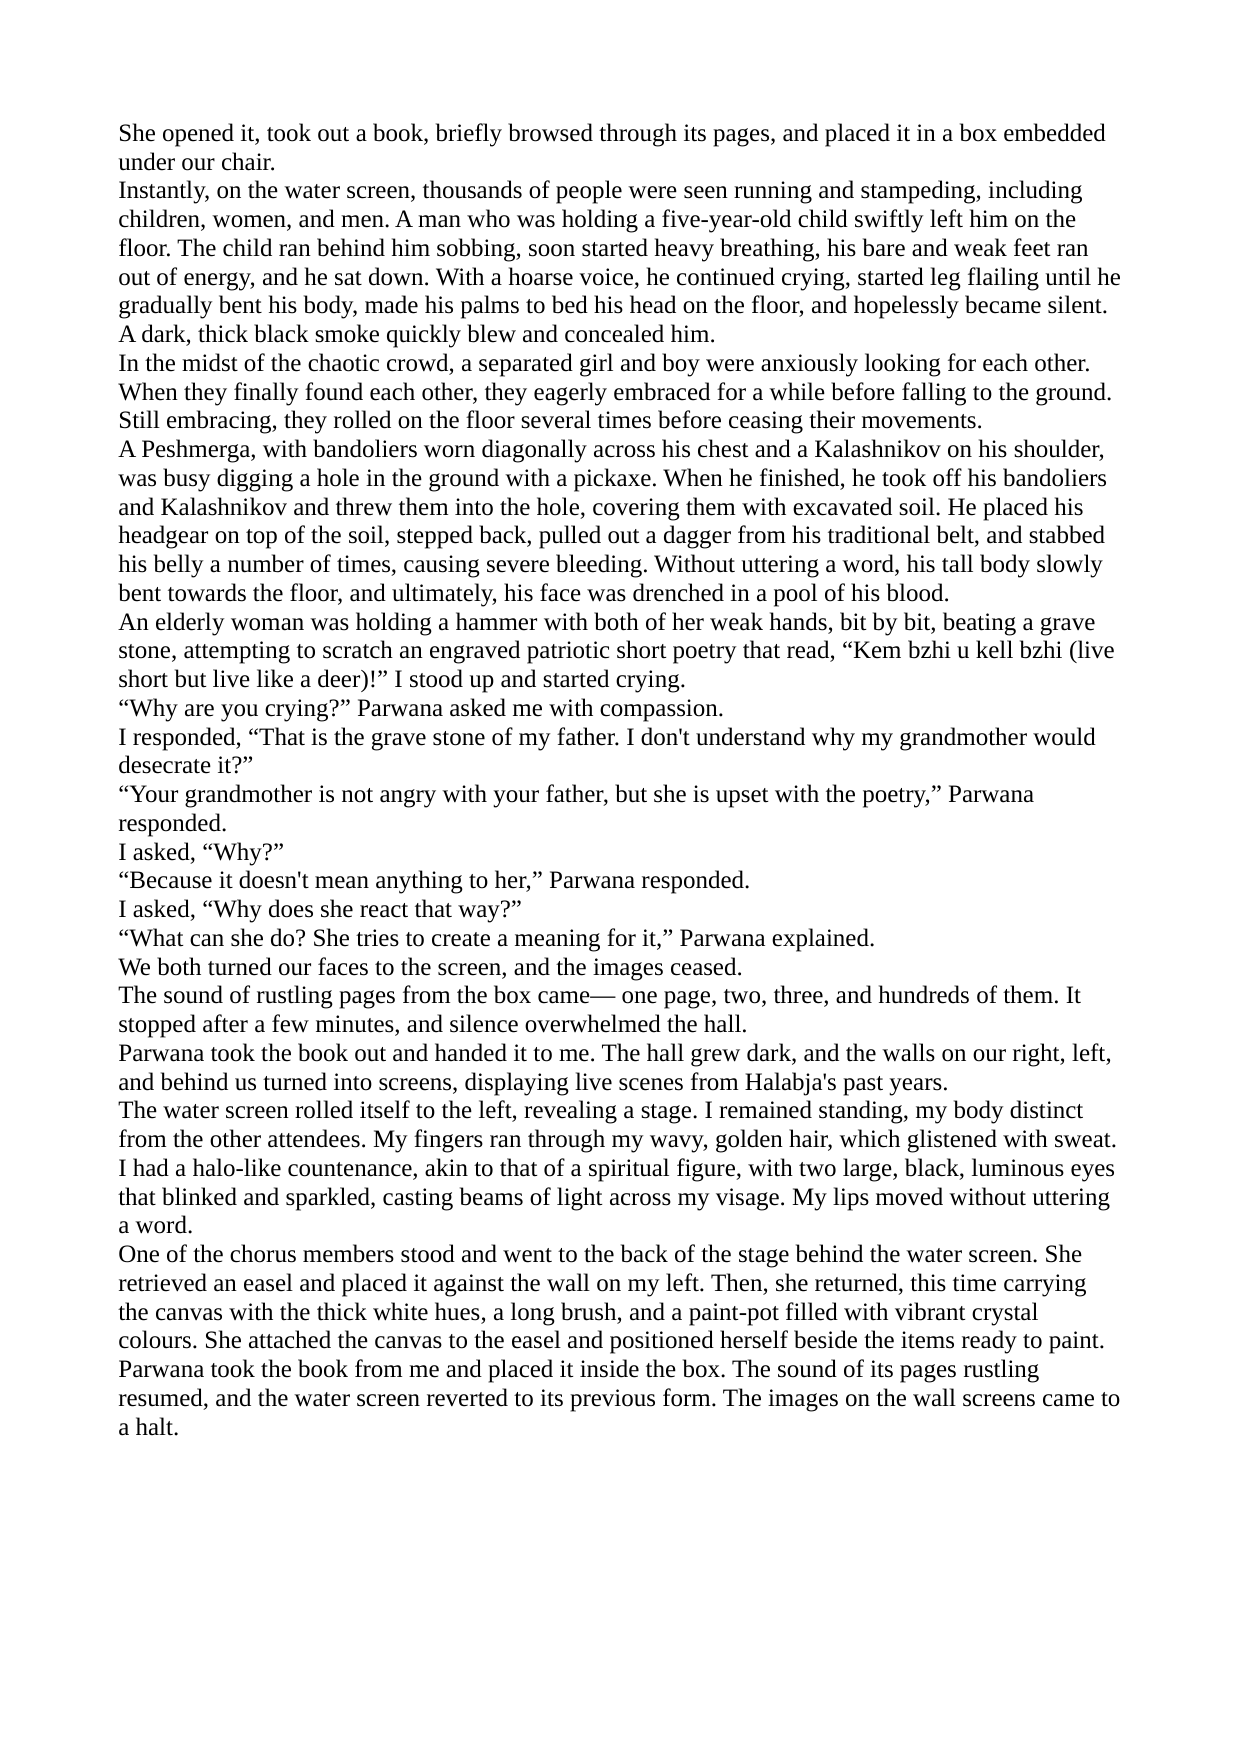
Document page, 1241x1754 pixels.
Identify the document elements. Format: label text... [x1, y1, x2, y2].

text She opened it, took out a book, briefly browsed through its pages, and placed it in a box embedded under our chair. [118, 118, 1122, 176]
text The sound of rustling pages from the box came— one page, two, three, and hundreds of them. It stopped after a few minutes, and silence overwhelmed the hall. [118, 981, 1122, 1038]
text The water screen rolled itself to the left, revealing a stage. I remained standing, my body distinct from the other attendees. My fingers ran through my wavy, golden hair, which glistened with sweat. I had a halo-like countenance, akin to that of a spiritual figure, with two large, black, luminous eyes that blinked and sparkled, casting beams of light across my visage. My lips moved without uttering a word. [118, 1096, 1122, 1239]
text I asked, “Why does she react that way?” [118, 894, 1122, 923]
text One of the chorus members stood and went to the back of the stage behind the water screen. She retrieved an easel and placed it against the wall on my left. Then, she returned, this time carrying the canvas with the thick white hues, a long brush, and a paint-pot filled with vibrant crystal colours. She attached the canvas to the easel and positioned herself beside the items ready to paint. [118, 1239, 1122, 1354]
text I responded, “That is the grave stone of my father. I don't understand why my grandmother would desecrate it?” [118, 722, 1122, 779]
text Instantly, on the water screen, thousands of people were seen running and stampeding, including children, women, and men. A man who was holding a five-year-old child swiftly left him on the floor. The child ran behind him sobbing, soon started heavy breathing, his bare and weak feet ran out of energy, and he sat down. With a hoarse voice, he continued crying, started leg flailing until he gradually bent his body, made his palms to bed his head on the floor, and hopelessly became silent. A dark, thick black smoke quickly blew and concealed him. [118, 176, 1122, 348]
text In the midst of the chaotic crowd, a separated girl and boy were anxiously looking for each other. When they finally found each other, they eagerly embraced for a while before falling to the ground. Still embracing, they rolled on the floor several times before ceasing their movements. [118, 348, 1122, 434]
text “What can she do? She tries to create a meaning for it,” Parwana explained. [118, 923, 1122, 952]
text I asked, “Why?” [118, 837, 1122, 866]
text We both turned our faces to the screen, and the images ceased. [118, 952, 1122, 981]
text Parwana took the book from me and placed it inside the box. The sound of its pages rustling resumed, and the water screen reverted to its previous form. The images on the wall screens came to a halt. [118, 1354, 1122, 1441]
text A Peshmerga, with bandoliers worn diagonally across his chest and a Kalashnikov on his shoulder, was busy digging a hole in the ground with a pickaxe. When he finished, he took off his bandoliers and Kalashnikov and threw them into the hole, covering them with excavated soil. He placed his headgear on top of the soil, stepped back, pulled out a dagger from his traditional belt, and stabbed his belly a number of times, causing severe bleeding. Without uttering a word, his tall body slowly bent towards the floor, and ultimately, his face was drenched in a pool of his blood. [118, 434, 1122, 607]
text “Your grandmother is not angry with your father, but she is upset with the poetry,” Parwana responded. [118, 779, 1122, 837]
text “Why are you crying?” Parwana asked me with compassion. [118, 693, 1122, 722]
text “Because it doesn't mean anything to her,” Parwana responded. [118, 866, 1122, 894]
text Parwana took the book out and handed it to me. The hall grew dark, and the walls on our right, left, and behind us turned into screens, displaying live scenes from Halabja's past years. [118, 1038, 1122, 1096]
text An elderly woman was holding a hammer with both of her weak hands, bit by bit, beating a grave stone, attempting to scratch an engraved patriotic short poetry that read, “Kem bzhi u kell bzhi (live short but live like a deer)!” I stood up and started crying. [118, 607, 1122, 693]
